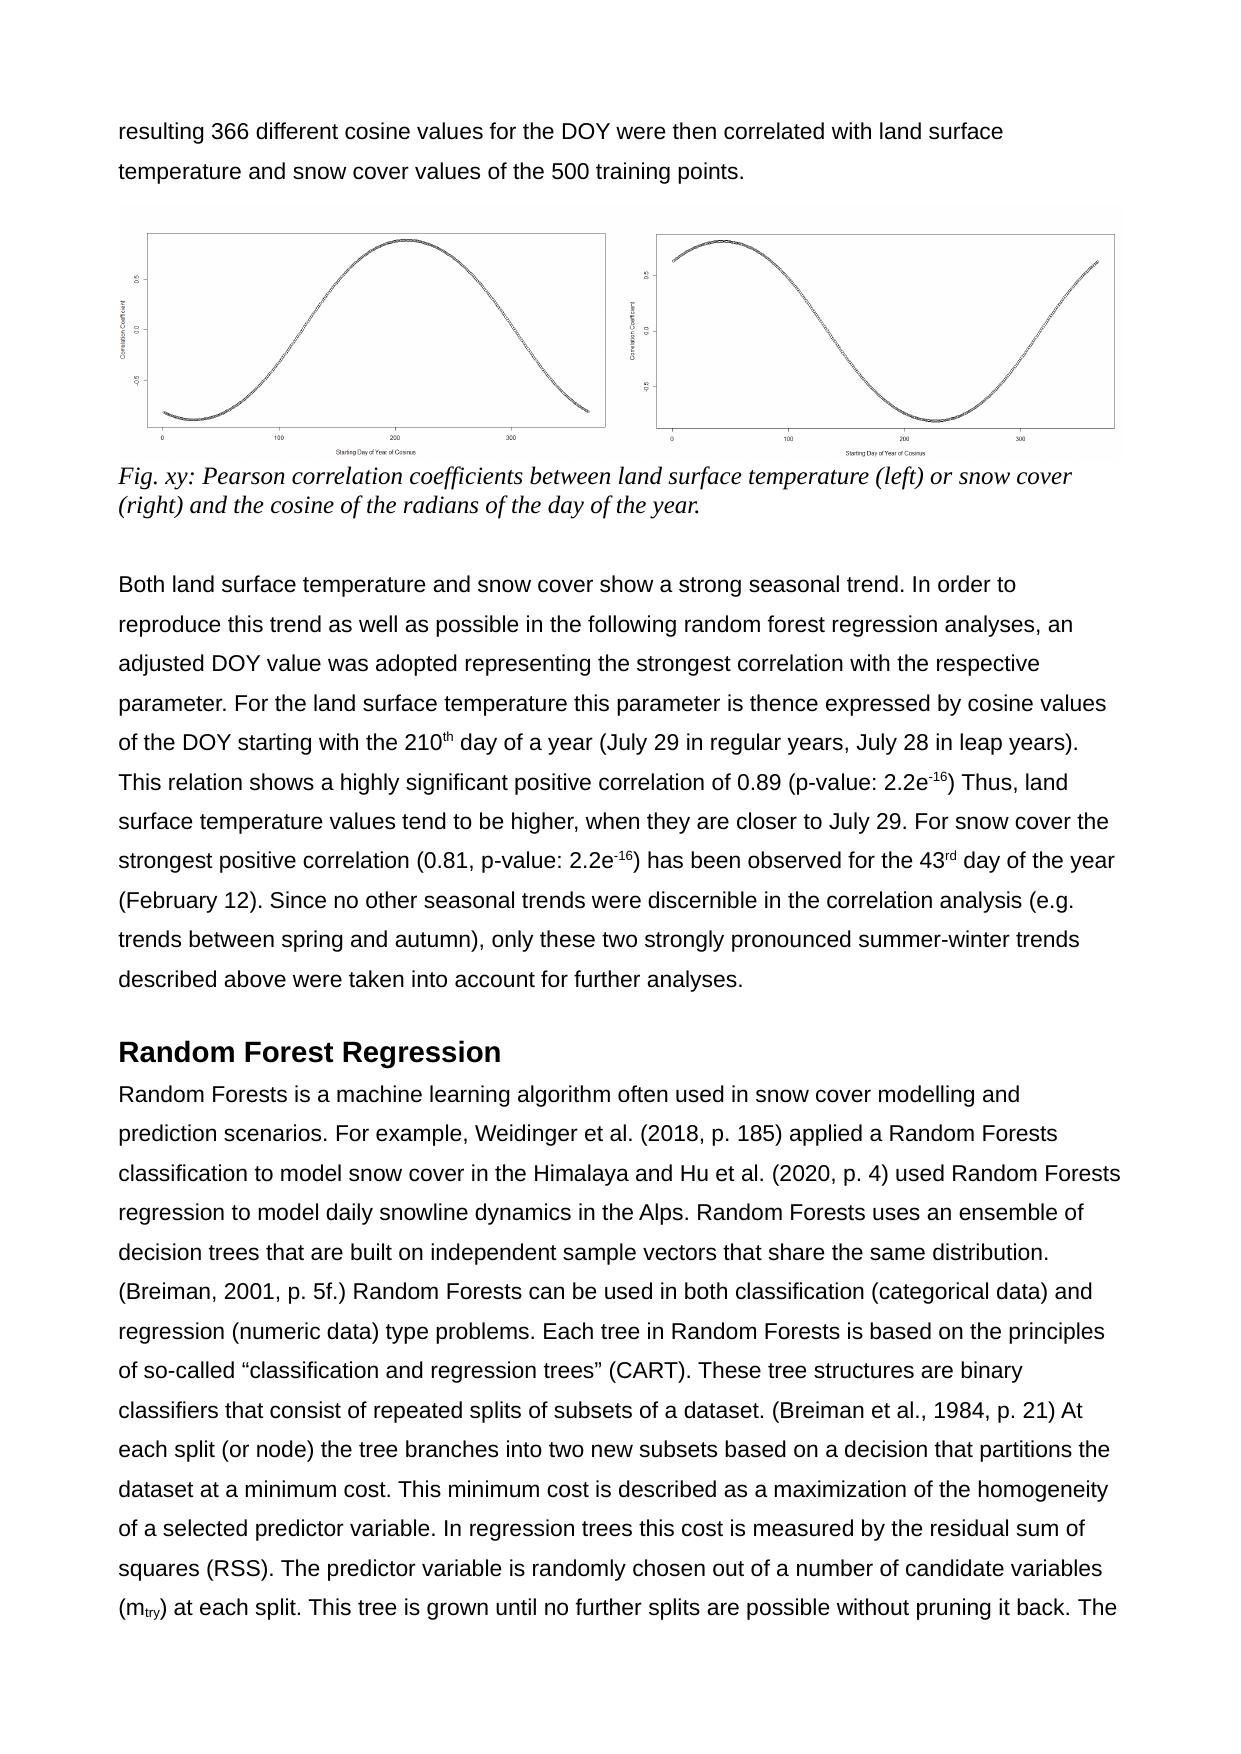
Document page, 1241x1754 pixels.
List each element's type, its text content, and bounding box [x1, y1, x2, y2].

text Random Forests is a machine learning algorithm often used in snow cover modelling and prediction scenarios. For example, Weidinger et al. (2018, p. 185) applied a Random Forests classification to model snow cover in the Himalaya and Hu et al. (2020, p. 4) used Random Forests regression to model daily snowline dynamics in the Alps. Random Forests uses an ensemble of decision trees that are built on independent sample vectors that share the same distribution. (Breiman, 2001, p. 5f.) Random Forests can be used in both classification (categorical data) and regression (numeric data) type problems. Each tree in Random Forests is based on the principles of so-called “classification and regression trees” (CART). These tree structures are binary classifiers that consist of repeated splits of subsets of a dataset. (Breiman et al., 1984, p. 21) At each split (or node) the tree branches into two new subsets based on a decision that partitions the dataset at a minimum cost. This minimum cost is described as a maximization of the homogeneity of a selected predictor variable. In regression trees this cost is measured by the residual sum of squares (RSS). The predictor variable is randomly chosen out of a number of candidate variables (mtry) at each split. This tree is grown until no further splits are possible without pruning it back. The [118, 1081, 1122, 1620]
text resulting 366 different cosine values for the DOY were then correlated with land surface temperature and snow cover values of the 500 training points. [118, 118, 1122, 184]
text Fig. xy: Pearson correlation coefficients between land surface temperature (left) or snow cover (right) and the cosine of the radians of the day of the year. [118, 461, 1122, 518]
picture [118, 204, 1123, 461]
text Both land surface temperature and snow cover show a strong seasonal trend. In order to reproduce this trend as well as possible in the following random forest regression analyses, an adjusted DOY value was adopted representing the strongest correlation with the respective parameter. For the land surface temperature this parameter is thence expressed by cosine values of the DOY starting with the 210th day of a year (July 29 in regular years, July 28 in leap years). This relation shows a highly significant positive correlation of 0.89 (p-value: 2.2e-16) Thus, land surface temperature values tend to be higher, when they are closer to July 29. For snow cover the strongest positive correlation (0.81, p-value: 2.2e-16) has been observed for the 43rd day of the year (February 12). Since no other seasonal trends were discernible in the correlation analysis (e.g. trends between spring and autumn), only these two strongly pronounced summer-winter trends described above were taken into account for further analyses. [118, 518, 1122, 992]
subtitle Random Forest Regression [118, 1034, 1122, 1068]
